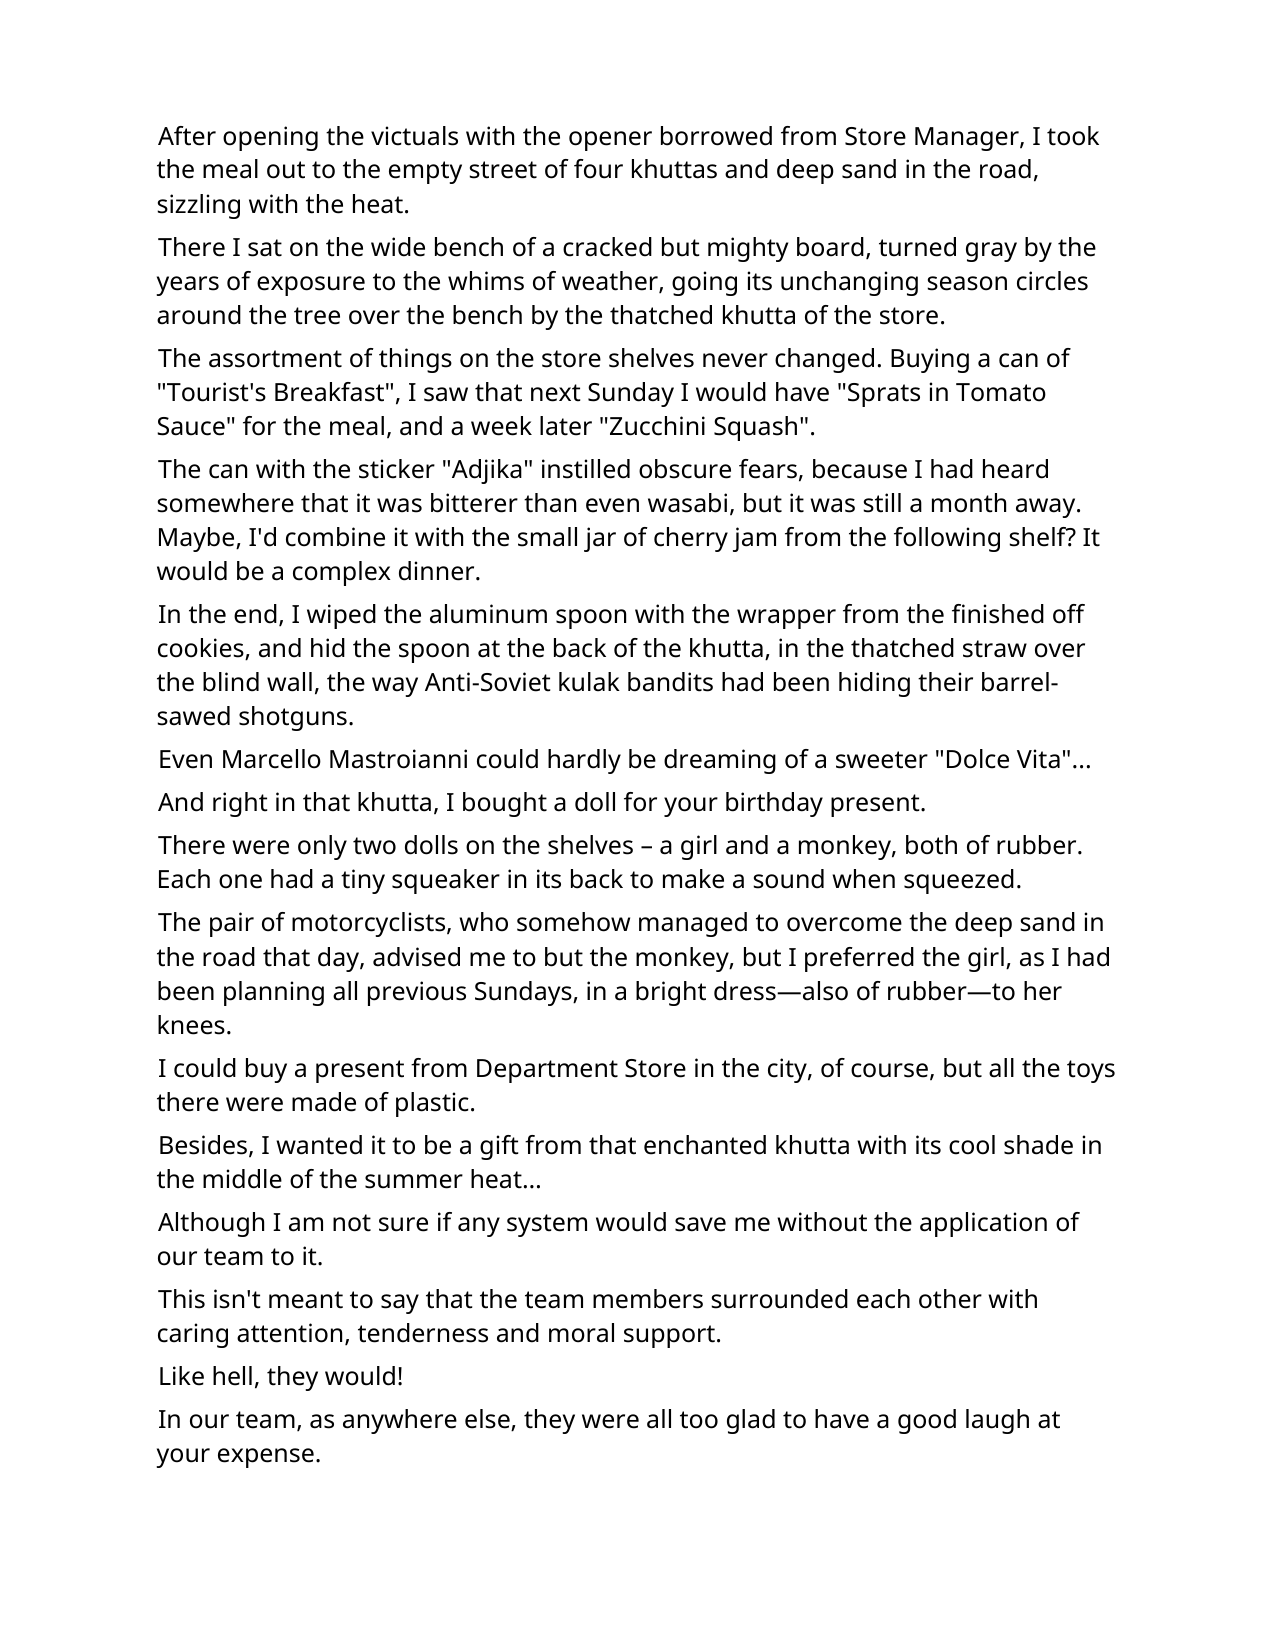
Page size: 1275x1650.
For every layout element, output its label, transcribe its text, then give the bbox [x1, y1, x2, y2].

text There were only two dolls on the shelves – a girl and a monkey, both of rubber. Each one had a tiny squeaker in its back to make a sound when squeezed. [156, 828, 1118, 896]
text The pair of motorcyclists, who somehow managed to overcome the deep sand in the road that day, advised me to but the monkey, but I preferred the girl, as I had been planning all previous Sundays, in a bright dress—also of rubber—to her knees. [156, 905, 1118, 1041]
text The can with the sticker "Adjika" instilled obscure fears, because I had heard somewhere that it was bitterer than even wasabi, but it was still a month away. Maybe, I'd combine it with the small jar of cherry jam from the following shelf? It would be a complex dinner. [156, 452, 1118, 588]
text Although I am not sure if any system would save me without the application of our team to it. [156, 1204, 1118, 1273]
text And right in that khutta, I bought a doll for your birthday present. [156, 785, 1118, 819]
text The assortment of things on the store shelves never changed. Buying a can of "Tourist's Breakfast", I saw that next Sunday I would have "Sprats in Tomato Sauce" for the meal, and a week later "Zucchini Squash". [156, 340, 1118, 443]
text Like hell, they would! [156, 1359, 1118, 1393]
text Besides, I wanted it to be a gift from that enchanted khutta with its cool shade in the middle of the summer heat… [156, 1127, 1118, 1196]
text Even Marcello Mastroianni could hardly be dreaming of a sweeter "Dolce Vita"... [156, 742, 1118, 776]
text In our team, as anywhere else, they were all too glad to have a good laugh at your expense. [156, 1402, 1118, 1470]
text This isn't meant to say that the team members surrounded each other with caring attention, tenderness and moral support. [156, 1282, 1118, 1350]
text In the end, I wiped the aluminum spoon with the wrapper from the finished off cookies, and hid the spoon at the back of the khutta, in the thatched straw over the blind wall, the way Anti-Soviet kulak bandits had been hiding their barrel-sawed shotguns. [156, 597, 1118, 733]
text There I sat on the wide bench of a cracked but mighty board, turned gray by the years of exposure to the whims of weather, going its unchanging season circles around the tree over the bench by the thatched khutta of the store. [156, 229, 1118, 331]
text After opening the victuals with the opener borrowed from Store Manager, I took the meal out to the empty street of four khuttas and deep sand in the road, sizzling with the heat. [156, 118, 1118, 220]
text I could buy a present from Department Store in the city, of course, but all the toys there were made of plastic. [156, 1050, 1118, 1118]
